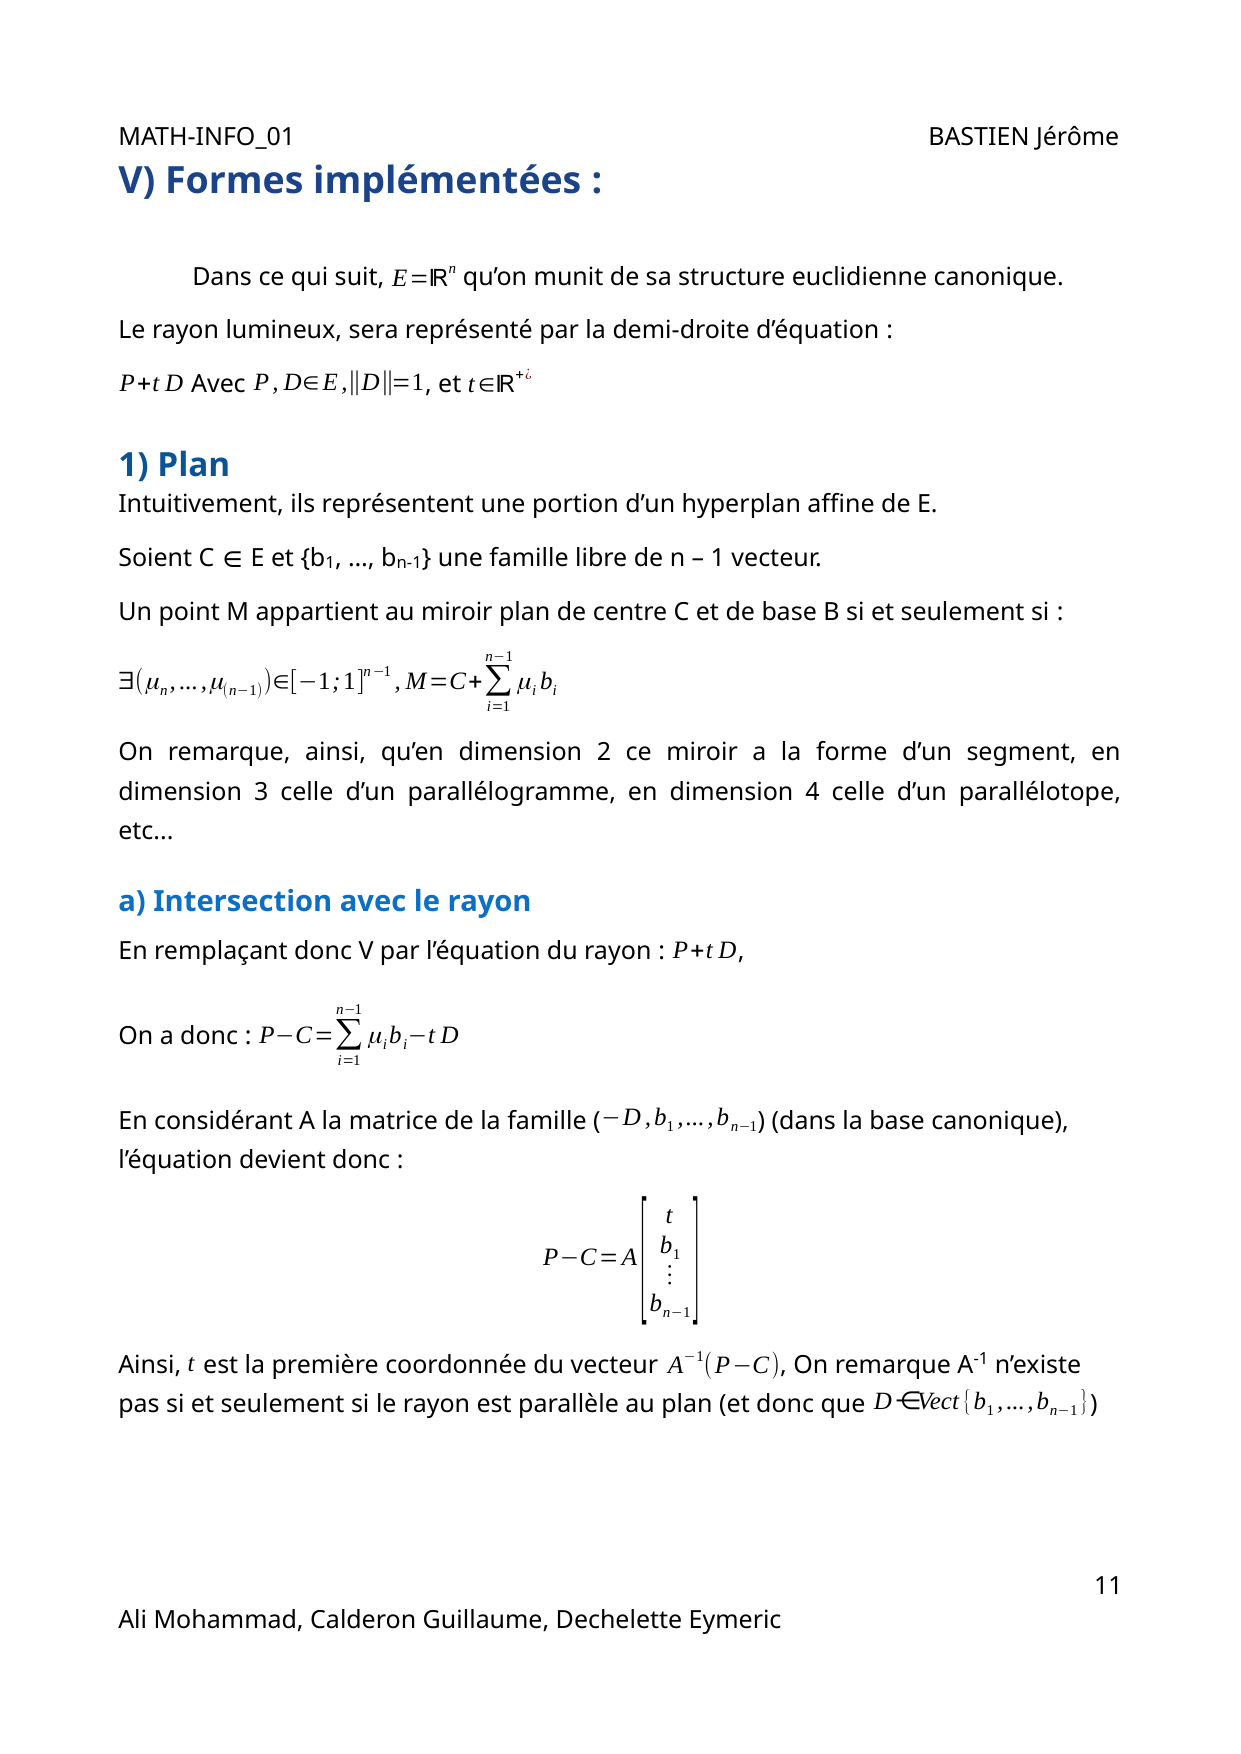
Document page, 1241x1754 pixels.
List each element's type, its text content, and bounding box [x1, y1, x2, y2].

text En considérant A la matrice de la famille () (dans la base canonique), l’équation devient donc : [118, 1102, 1122, 1176]
subtitle a) Intersection avec le rayon [118, 881, 1122, 920]
text On remarque, ainsi, qu’en dimension 2 ce miroir a la forme d’un segment, en dimension 3 celle d’un parallélogramme, en dimension 4 celle d’un parallélotope, etc... [118, 734, 1122, 846]
text Dans ce qui suit, qu’on munit de sa structure euclidienne canonique. [118, 258, 1122, 292]
text On a donc : [118, 1001, 1122, 1068]
text En remplaçant donc V par l’équation du rayon : , [118, 933, 1122, 967]
text Le rayon lumineux, sera représenté par la demi-droite d’équation : [118, 312, 1122, 346]
text Un point M appartient au miroir plan de centre C et de base B si et seulement si : [118, 593, 1122, 627]
text Soient C ∈ E et {b1, …, bn-1} une famille libre de n – 1 vecteur. [118, 539, 1122, 574]
text Intuitivement, ils représentent une portion d’un hyperplan affine de E. [118, 486, 1122, 520]
text Ainsi, est la première coordonnée du vecteur , On remarque A-1 n’existe pas si et seulement si le rayon est parallèle au plan (et donc que ) [118, 1347, 1122, 1420]
subtitle 1) Plan [118, 440, 1122, 486]
text Avec , et [118, 366, 1122, 400]
subtitle V) Formes implémentées : [118, 153, 1122, 204]
